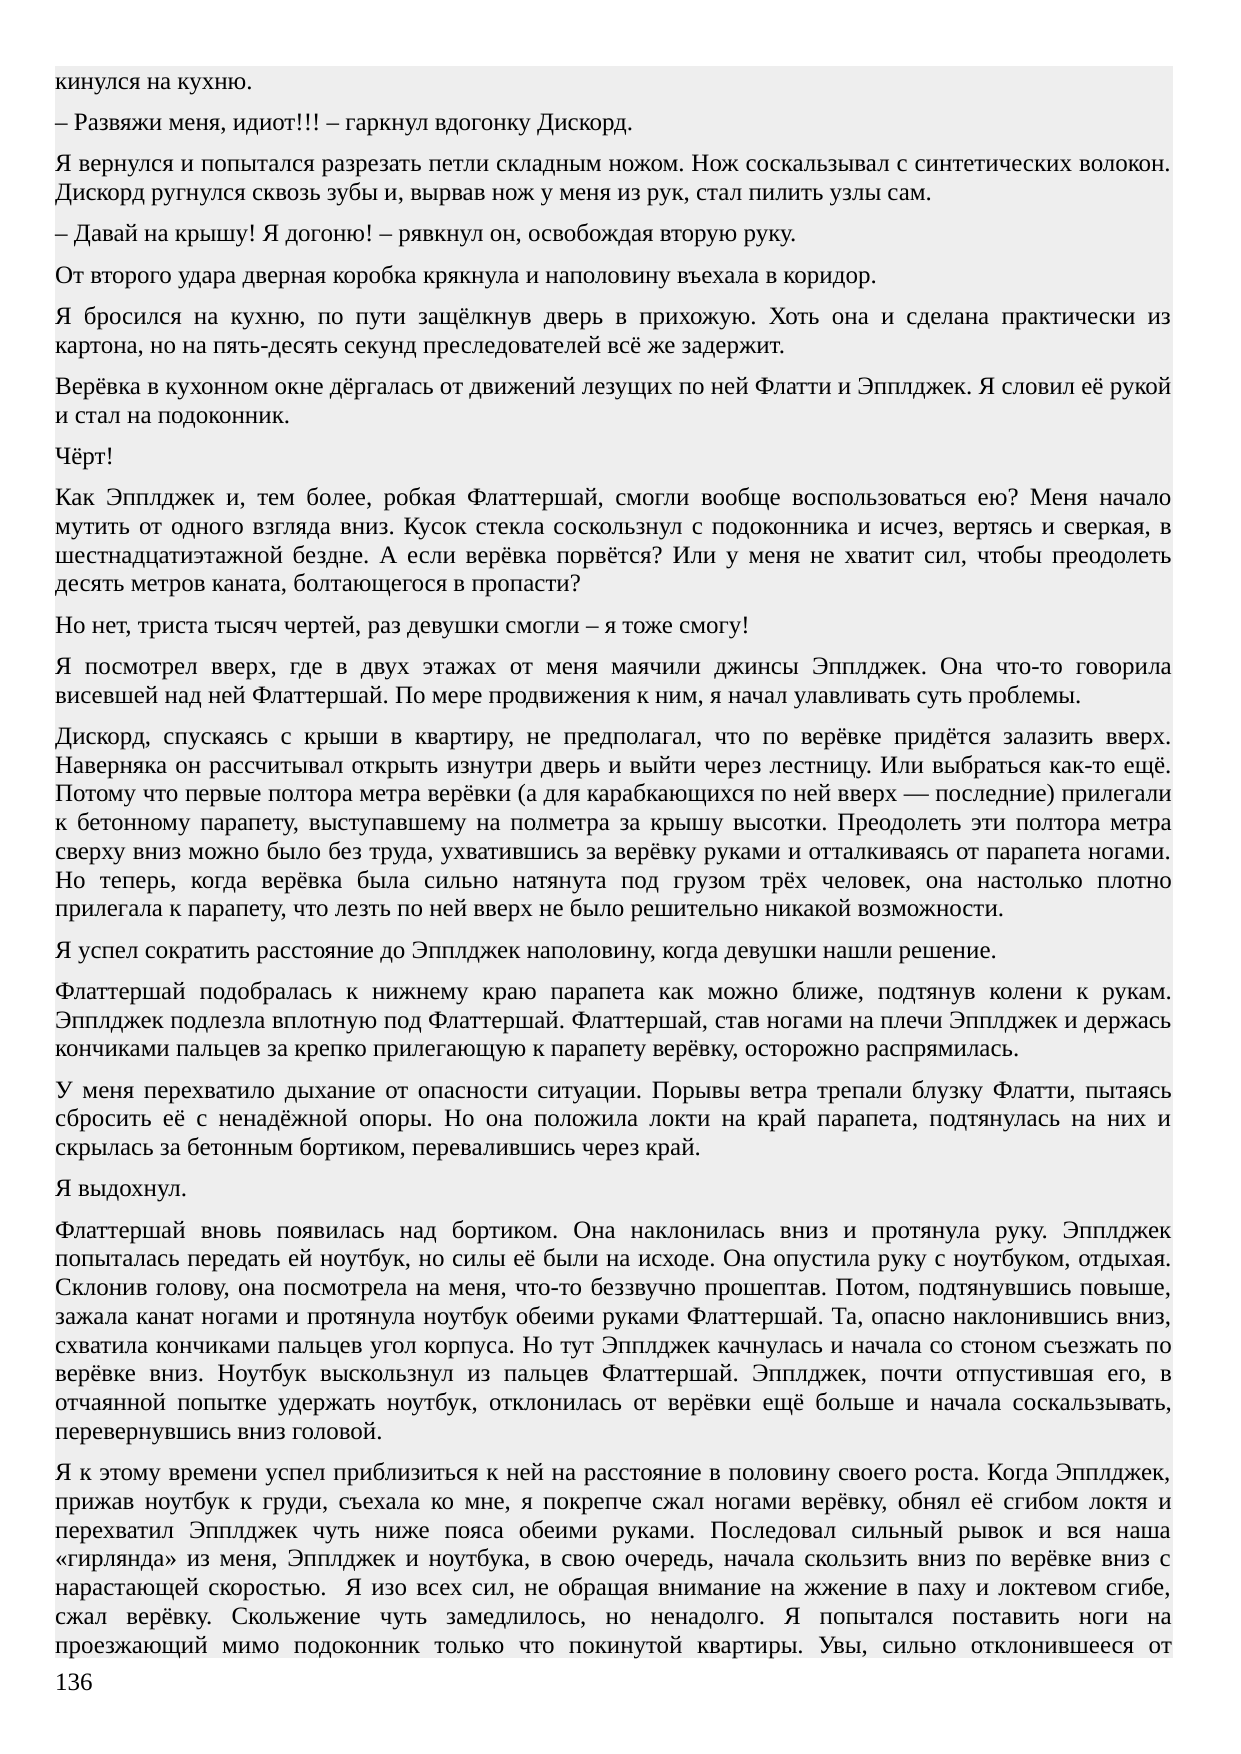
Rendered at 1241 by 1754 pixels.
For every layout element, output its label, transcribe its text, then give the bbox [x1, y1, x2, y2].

text Как Эпплджек и, тем более, робкая Флаттершай, смогли вообще воспользоваться ею? Меня начало мутить от одного взгляда вниз. Кусок стекла соскользнул с подоконника и исчез, вертясь и сверкая, в шестнадцатиэтажной бездне. А если верёвка порвётся? Или у меня не хватит сил, чтобы преодолеть десять метров каната, болтающегося в пропасти? [55, 482, 1173, 597]
text кинулся на кухню. [55, 66, 1173, 95]
text Я бросился на кухню, по пути защёлкнув дверь в прихожую. Хоть она и сделана практически из картона, но на пять-десять секунд преследователей всё же задержит. [55, 301, 1173, 358]
text Флаттершай подобралась к нижнему краю парапета как можно ближе, подтянув колени к рукам. Эпплджек подлезла вплотную под Флаттершай. Флаттершай, став ногами на плечи Эпплджек и держась кончиками пальцев за крепко прилегающую к парапету верёвку, осторожно распрямилась. [55, 976, 1173, 1062]
text Я посмотрел вверх, где в двух этажах от меня маячили джинсы Эпплджек. Она что-то говорила висевшей над ней Флаттершай. По мере продвижения к ним, я начал улавливать суть проблемы. [55, 651, 1173, 708]
text Но нет, триста тысяч чертей, раз девушки смогли – я тоже смогу! [55, 610, 1173, 638]
text У меня перехватило дыхание от опасности ситуации. Порывы ветра трепали блузку Флатти, пытаясь сбросить её с ненадёжной опоры. Но она положила локти на край парапета, подтянулась на них и скрылась за бетонным бортиком, перевалившись через край. [55, 1075, 1173, 1161]
text Флаттершай вновь появилась над бортиком. Она наклонилась вниз и протянула руку. Эпплджек попыталась передать ей ноутбук, но силы её были на исходе. Она опустила руку с ноутбуком, отдыхая. Склонив голову, она посмотрела на меня, что-то беззвучно прошептав. Потом, подтянувшись повыше, зажала канат ногами и протянула ноутбук обеими руками Флаттершай. Та, опасно наклонившись вниз, схватила кончиками пальцев угол корпуса. Но тут Эпплджек качнулась и начала со стоном съезжать по верёвке вниз. Ноутбук выскользнул из пальцев Флаттершай. Эпплджек, почти отпустившая его, в отчаянной попытке удержать ноутбук, отклонилась от верёвки ещё больше и начала соскальзывать, перевернувшись вниз головой. [55, 1215, 1173, 1445]
text Дискорд, спускаясь с крыши в квартиру, не предполагал, что по верёвке придётся залазить вверх. Наверняка он рассчитывал открыть изнутри дверь и выйти через лестницу. Или выбраться как-то ещё. Потому что первые полтора метра верёвки (а для карабкающихся по ней вверх — последние) прилегали к бетонному парапету, выступавшему на полметра за крышу высотки. Преодолеть эти полтора метра сверху вниз можно было без труда, ухватившись за верёвку руками и отталкиваясь от парапета ногами. Но теперь, когда верёвка была сильно натянута под грузом трёх человек, она настолько плотно прилегала к парапету, что лезть по ней вверх не было решительно никакой возможности. [55, 721, 1173, 922]
text – Развяжи меня, идиот!!! – гаркнул вдогонку Дискорд. [55, 107, 1173, 136]
text Чёрт! [55, 441, 1173, 470]
text – Давай на крышу! Я догоню! – рявкнул он, освобождая вторую руку. [55, 218, 1173, 247]
text Я к этому времени успел приблизиться к ней на расстояние в половину своего роста. Когда Эпплджек, прижав ноутбук к груди, съехала ко мне, я покрепче сжал ногами верёвку, обнял её сгибом локтя и перехватил Эпплджек чуть ниже пояса обеими руками. Последовал сильный рывок и вся наша «гирлянда» из меня, Эпплджек и ноутбука, в свою очередь, начала скользить вниз по верёвке вниз с нарастающей скоростью. Я изо всех сил, не обращая внимание на жжение в паху и локтевом сгибе, сжал верёвку. Скольжение чуть замедлилось, но ненадолго. Я попытался поставить ноги на проезжающий мимо подоконник только что покинутой квартиры. Увы, сильно отклонившееся от [55, 1457, 1173, 1658]
text Я выдохнул. [55, 1173, 1173, 1202]
text Я успел сократить расстояние до Эпплджек наполовину, когда девушки нашли решение. [55, 935, 1173, 963]
text От второго удара дверная коробка крякнула и наполовину въехала в коридор. [55, 260, 1173, 288]
text Я вернулся и попытался разрезать петли складным ножом. Нож соскальзывал с синтетических волокон. Дискорд ругнулся сквозь зубы и, вырвав нож у меня из рук, стал пилить узлы сам. [55, 148, 1173, 206]
text Верёвка в кухонном окне дёргалась от движений лезущих по ней Флатти и Эпплджек. Я словил её рукой и стал на подоконник. [55, 371, 1173, 428]
